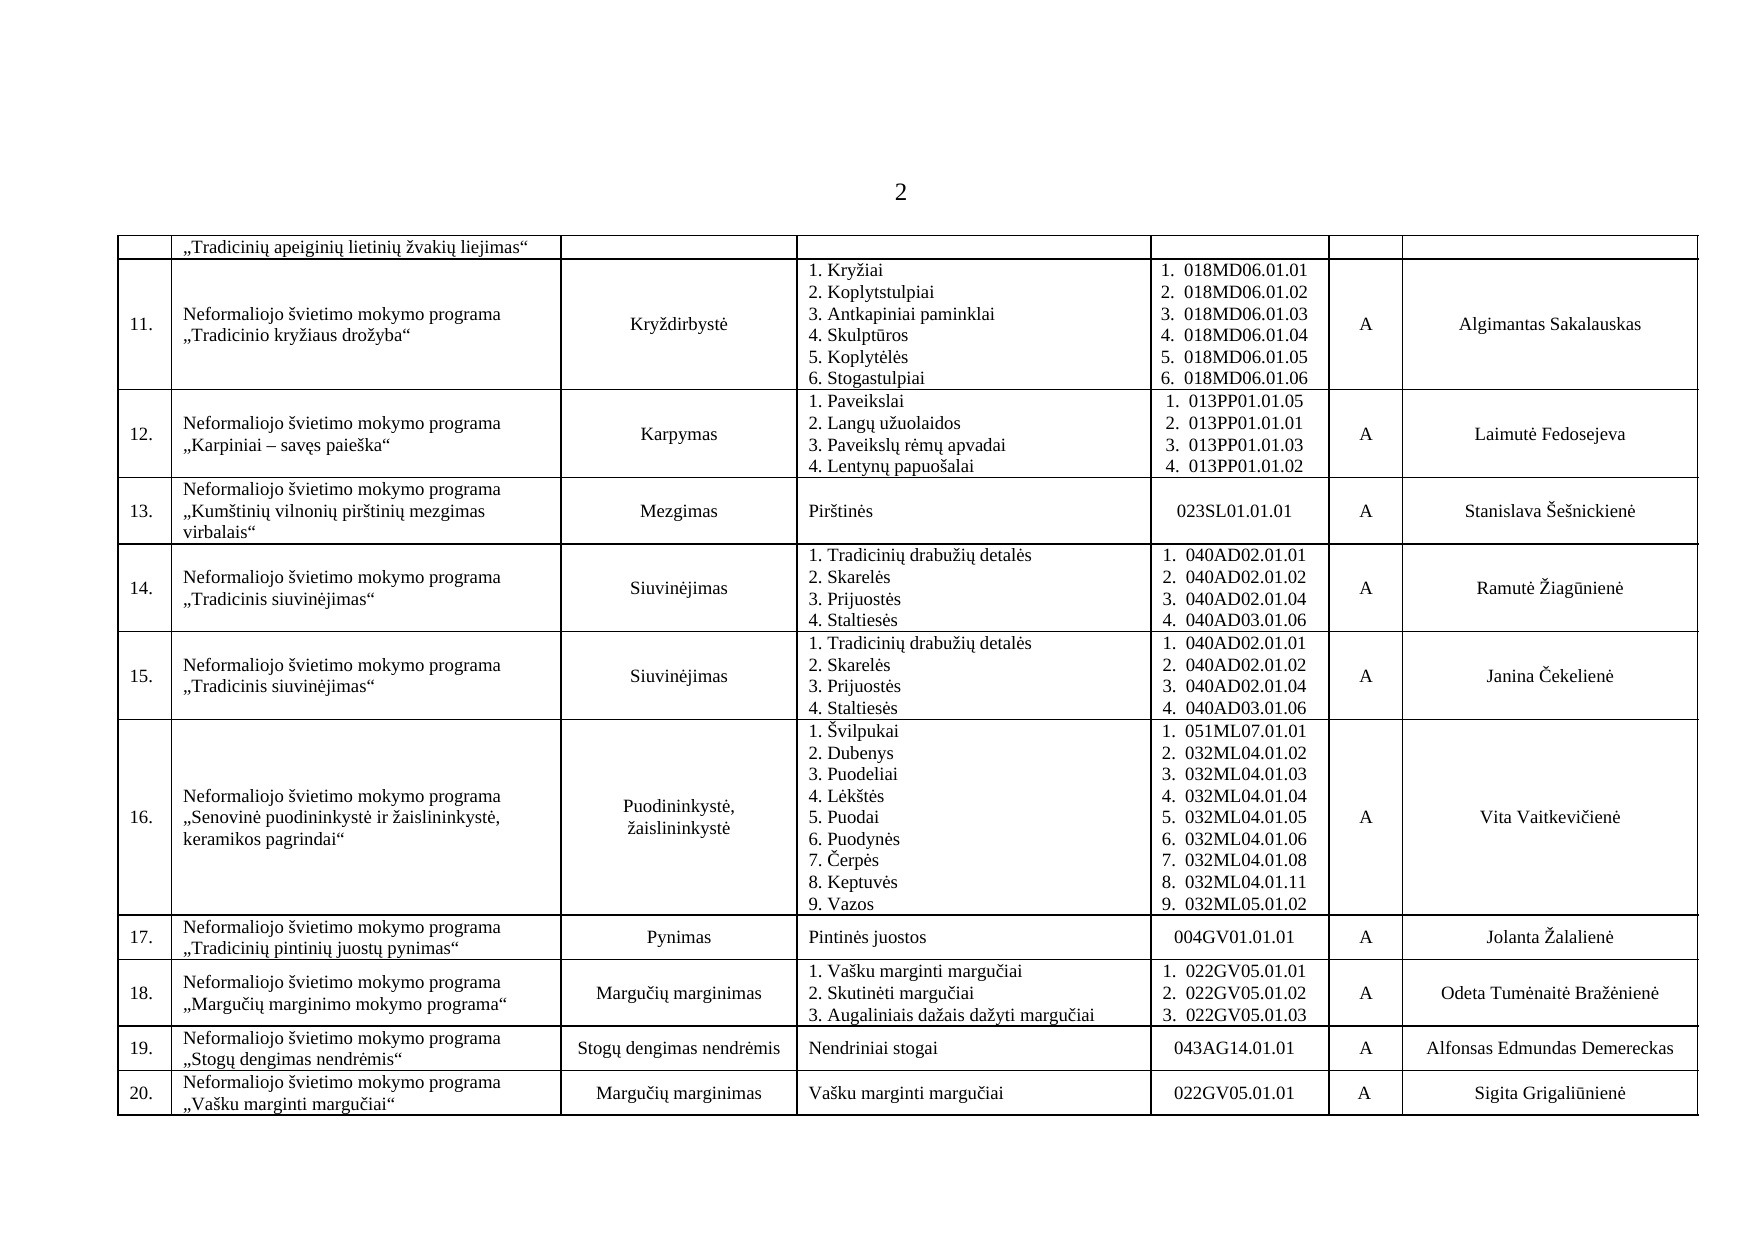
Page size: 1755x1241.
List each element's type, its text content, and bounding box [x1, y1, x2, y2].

table_cell Neformaliojo švietimo mokymo programa „Senovinė puodininkystė ir žaislininkystė, keramikos pagrindai“ [172, 720, 560, 914]
table_cell Margučių marginimas [562, 960, 796, 1025]
table_cell 1. Tradicinių drabužių detalės 2. Skarelės 3. Prijuostės 4. Staltiesės [798, 632, 1150, 718]
table_cell 1. 040AD02.01.01 2. 040AD02.01.02 3. 040AD02.01.04 4. 040AD03.01.06 [1152, 545, 1328, 631]
table_cell 18. [119, 960, 171, 1025]
table_cell Alfonsas Edmundas Demereckas [1403, 1027, 1697, 1070]
table_cell 1. 013PP01.01.05 2. 013PP01.01.01 3. 013PP01.01.03 4. 013PP01.01.02 [1152, 390, 1328, 477]
table_cell Neformaliojo švietimo mokymo programa „Stogų dengimas nendrėmis“ [172, 1027, 560, 1070]
table_cell A [1330, 545, 1402, 631]
table_cell Neformaliojo švietimo mokymo programa „Margučių marginimo mokymo programa“ [172, 960, 560, 1025]
table_cell Nendriniai stogai [798, 1027, 1150, 1070]
table_cell Neformaliojo švietimo mokymo programa „Tradicinis siuvinėjimas“ [172, 545, 560, 631]
table_cell Vašku marginti margučiai [798, 1071, 1150, 1114]
table_cell 1. 040AD02.01.01 2. 040AD02.01.02 3. 040AD02.01.04 4. 040AD03.01.06 [1152, 632, 1328, 718]
table_cell 17. [119, 916, 171, 959]
table_cell Neformaliojo švietimo mokymo programa „Tradicinių pintinių juostų pynimas“ [172, 916, 560, 959]
table_cell Neformaliojo švietimo mokymo programa „Kumštinių vilnonių pirštinių mezgimas virbalais“ [172, 478, 560, 543]
table_cell 1. Kryžiai 2. Koplytstulpiai 3. Antkapiniai paminklai 4. Skulptūros 5. Koplytėlės 6. Stogastulpiai [798, 260, 1150, 389]
table_cell [562, 236, 796, 258]
table_cell A [1330, 260, 1402, 389]
table_cell A [1330, 720, 1402, 914]
table_cell Karpymas [562, 390, 796, 477]
table_cell Puodininkystė, žaislininkystė [562, 720, 796, 914]
table_cell Laimutė Fedosejeva [1403, 390, 1697, 477]
table_cell [1152, 236, 1328, 258]
table_cell Algimantas Sakalauskas [1403, 260, 1697, 389]
table_cell Neformaliojo švietimo mokymo programa „Vašku marginti margučiai“ [172, 1071, 560, 1114]
table_cell [119, 236, 171, 258]
table_cell 043AG14.01.01 [1152, 1027, 1328, 1070]
table_cell Stanislava Šešnickienė [1403, 478, 1697, 543]
table_cell 19. [119, 1027, 171, 1070]
table_cell [798, 236, 1150, 258]
table_cell Pirštinės [798, 478, 1150, 543]
table_cell A [1330, 960, 1402, 1025]
table_cell 1. 018MD06.01.01 2. 018MD06.01.02 3. 018MD06.01.03 4. 018MD06.01.04 5. 018MD06.01.05 6. 018MD06.01.06 [1152, 260, 1328, 389]
table_cell Neformaliojo švietimo mokymo programa „Karpiniai – savęs paieška“ [172, 390, 560, 477]
table_cell 1. Tradicinių drabužių detalės 2. Skarelės 3. Prijuostės 4. Staltiesės [798, 545, 1150, 631]
table_cell Neformaliojo švietimo mokymo programa „Tradicinio kryžiaus drožyba“ [172, 260, 560, 389]
table_cell Margučių marginimas [562, 1071, 796, 1114]
table_cell 13. [119, 478, 171, 543]
table_cell 20. [119, 1071, 171, 1114]
table_cell 022GV05.01.01 [1152, 1071, 1328, 1114]
table_cell 11. [119, 260, 171, 389]
table_cell Sigita Grigaliūnienė [1403, 1071, 1697, 1114]
table_cell 1. Paveikslai 2. Langų užuolaidos 3. Paveikslų rėmų apvadai 4. Lentynų papuošalai [798, 390, 1150, 477]
table_cell Vita Vaitkevičienė [1403, 720, 1697, 914]
table_cell 14. [119, 545, 171, 631]
table_cell 16. [119, 720, 171, 914]
table_cell A [1330, 1071, 1402, 1114]
table_cell Mezgimas [562, 478, 796, 543]
table_cell 023SL01.01.01 [1152, 478, 1328, 543]
table_cell Odeta Tumėnaitė Bražėnienė [1403, 960, 1697, 1025]
table_cell Stogų dengimas nendrėmis [562, 1027, 796, 1070]
table_cell Siuvinėjimas [562, 545, 796, 631]
table_cell A [1330, 1027, 1402, 1070]
table_cell A [1330, 478, 1402, 543]
table_cell A [1330, 916, 1402, 959]
table_cell Ramutė Žiagūnienė [1403, 545, 1697, 631]
table_cell 1. 051ML07.01.01 2. 032ML04.01.02 3. 032ML04.01.03 4. 032ML04.01.04 5. 032ML04.01.05 6. 032ML04.01.06 7. 032ML04.01.08 8. 032ML04.01.11 9. 032ML05.01.02 [1152, 720, 1328, 914]
table_cell Jolanta Žalalienė [1403, 916, 1697, 959]
table_cell Neformaliojo švietimo mokymo programa „Tradicinis siuvinėjimas“ [172, 632, 560, 718]
table_cell Pynimas [562, 916, 796, 959]
table_cell A [1330, 632, 1402, 718]
table_cell Janina Čekelienė [1403, 632, 1697, 718]
table_cell A [1330, 390, 1402, 477]
table_cell Kryždirbystė [562, 260, 796, 389]
table_cell 15. [119, 632, 171, 718]
table_cell 1. 022GV05.01.01 2. 022GV05.01.02 3. 022GV05.01.03 [1152, 960, 1328, 1025]
table_cell „Tradicinių apeiginių lietinių žvakių liejimas“ [172, 236, 560, 258]
table_cell 12. [119, 390, 171, 477]
table_cell 1. Švilpukai 2. Dubenys 3. Puodeliai 4. Lėkštės 5. Puodai 6. Puodynės 7. Čerpės 8. Keptuvės 9. Vazos [798, 720, 1150, 914]
table_cell Pintinės juostos [798, 916, 1150, 959]
table_cell Siuvinėjimas [562, 632, 796, 718]
table_cell 004GV01.01.01 [1152, 916, 1328, 959]
table_cell [1403, 236, 1697, 258]
table_cell 1. Vašku marginti margučiai 2. Skutinėti margučiai 3. Augaliniais dažais dažyti margučiai [798, 960, 1150, 1025]
table_cell [1330, 236, 1402, 258]
